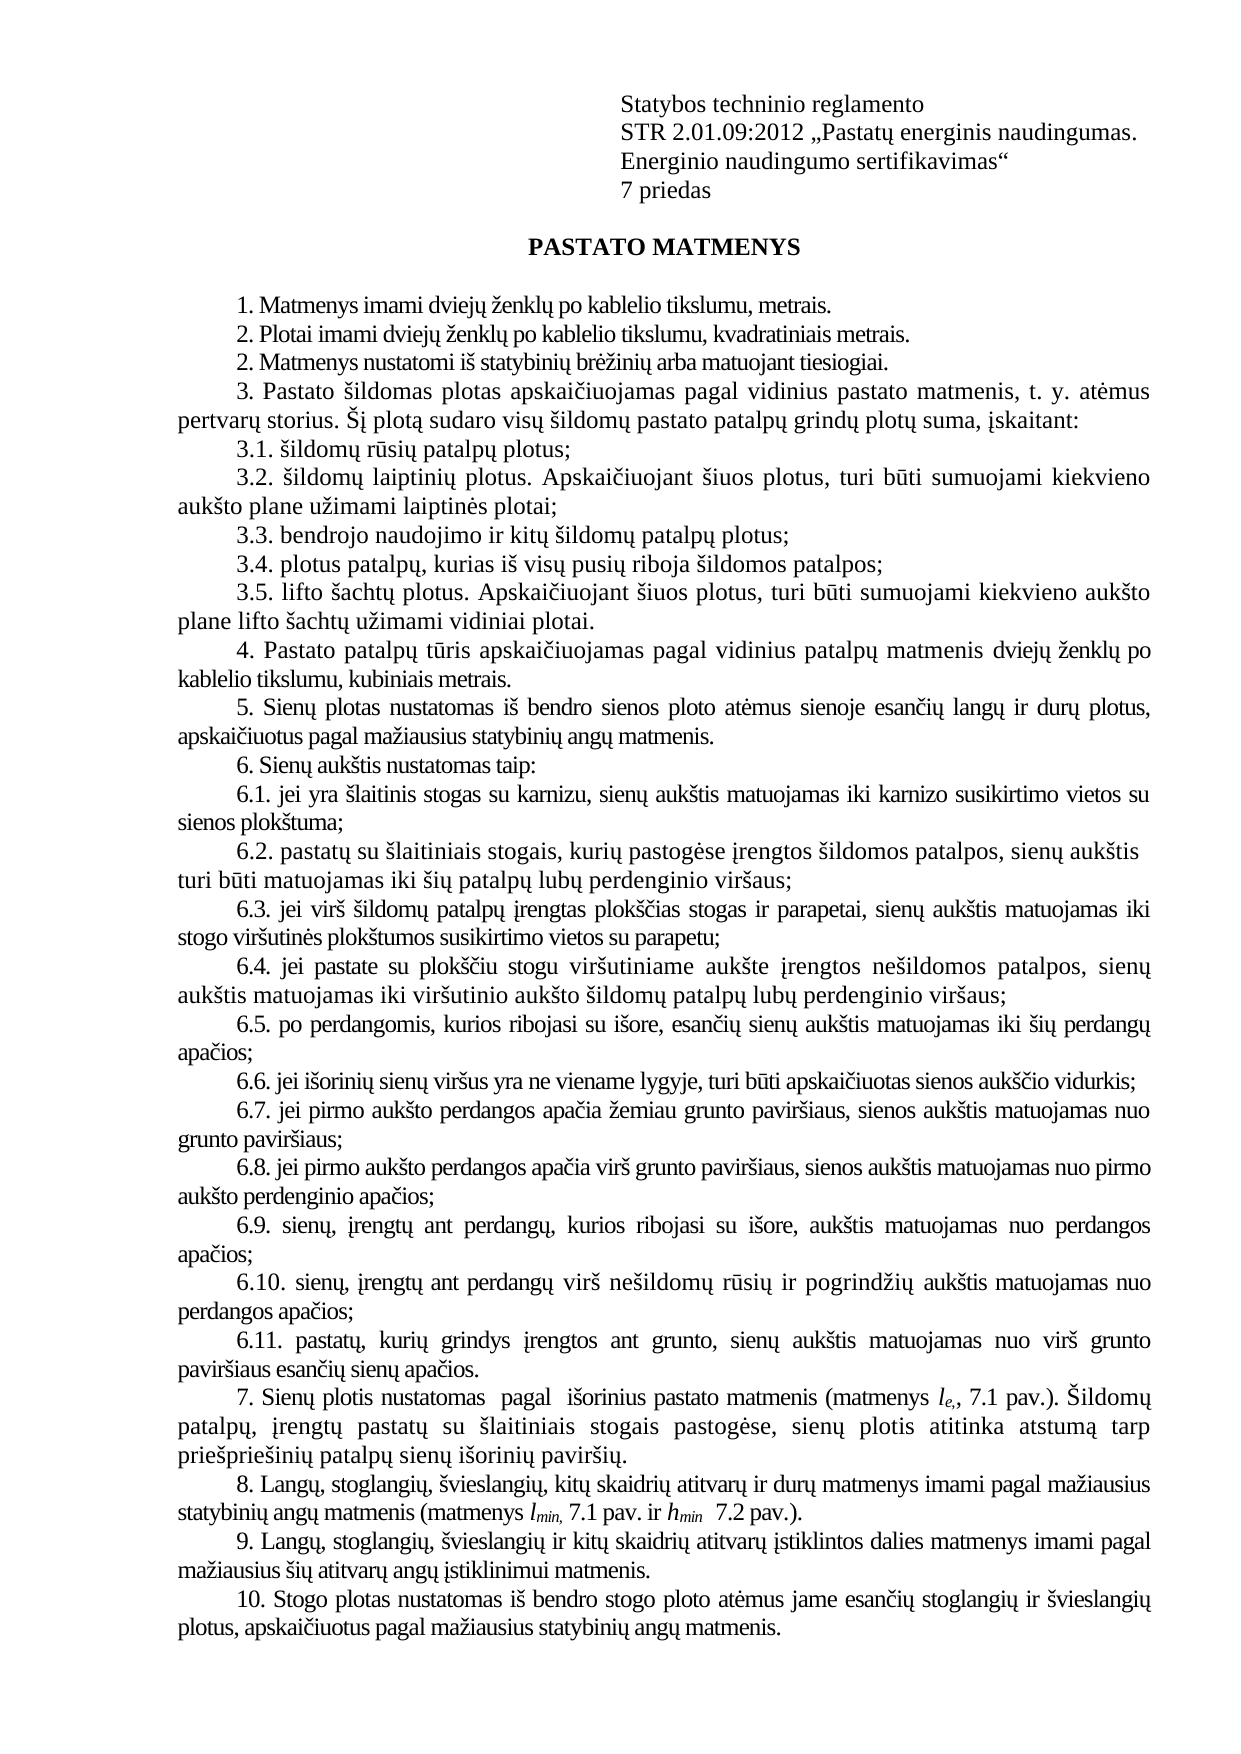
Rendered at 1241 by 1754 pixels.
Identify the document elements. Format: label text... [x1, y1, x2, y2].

text Statybos techninio reglamento [620, 89, 1151, 117]
text 6.10. sienų, įrengtų ant perdangų virš nešildomų rūsių ir pogrindžių aukštis matuojamas nuo perdangos apačios; [177, 1267, 1151, 1325]
text 3.4. plotus patalpų, kurias iš visų pusių riboja šildomos patalpos; [177, 549, 1151, 577]
text 5. Sienų plotas nustatomas iš bendro sienos ploto atėmus sienoje esančių langų ir durų plotus, apskaičiuotus pagal mažiausius statybinių angų matmenis. [177, 692, 1151, 750]
text 6.7. jei pirmo aukšto perdangos apačia žemiau grunto paviršiaus, sienos aukštis matuojamas nuo grunto paviršiaus; [177, 1095, 1151, 1152]
text 6.5. po perdangomis, kurios ribojasi su išore, esančių sienų aukštis matuojamas iki šių perdangų apačios; [177, 1009, 1151, 1066]
text 4. Pastato patalpų tūris apskaičiuojamas pagal vidinius patalpų matmenis dviejų ženklų po kablelio tikslumu, kubiniais metrais. [177, 635, 1151, 692]
text 6.4. jei pastate su plokščiu stogu viršutiniame aukšte įrengtos nešildomos patalpos, sienų aukštis matuojamas iki viršutinio aukšto šildomų patalpų lubų perdenginio viršaus; [177, 951, 1151, 1009]
text 8. Langų, stoglangių, švieslangių, kitų skaidrių atitvarų ir durų matmenys imami pagal mažiausius statybinių angų matmenis (matmenys lmin, 7.1 pav. ir hmin 7.2 pav.). [177, 1469, 1151, 1526]
text 6.6. jei išorinių sienų viršus yra ne viename lygyje, turi būti apskaičiuotas sienos aukščio vidurkis; [177, 1066, 1151, 1095]
text 3.1. šildomų rūsių patalpų plotus; [177, 434, 1151, 462]
text Energinio naudingumo sertifikavimas“ [620, 146, 1151, 175]
text 3.3. bendrojo naudojimo ir kitų šildomų patalpų plotus; [177, 520, 1151, 549]
text 10. Stogo plotas nustatomas iš bendro stogo ploto atėmus jame esančių stoglangių ir švieslangių plotus, apskaičiuotus pagal mažiausius statybinių angų matmenis. [177, 1584, 1151, 1641]
text 6.9. sienų, įrengtų ant perdangų, kurios ribojasi su išore, aukštis matuojamas nuo perdangos apačios; [177, 1210, 1151, 1267]
text 1. Matmenys imami dviejų ženklų po kablelio tikslumu, metrais. [177, 290, 1151, 319]
text 7 priedas [620, 175, 1151, 204]
text STR 2.01.09:2012 „Pastatų energinis naudingumas. [620, 117, 1151, 146]
text 6.11. pastatų, kurių grindys įrengtos ant grunto, sienų aukštis matuojamas nuo virš grunto paviršiaus esančių sienų apačios. [177, 1325, 1151, 1382]
text 2. Plotai imami dviejų ženklų po kablelio tikslumu, kvadratiniais metrais. [177, 319, 1151, 347]
text 9. Langų, stoglangių, švieslangių ir kitų skaidrių atitvarų įstiklintos dalies matmenys imami pagal mažiausius šių atitvarų angų įstiklinimui matmenis. [177, 1526, 1151, 1584]
text 6.3. jei virš šildomų patalpų įrengtas plokščias stogas ir parapetai, sienų aukštis matuojamas iki stogo viršutinės plokštumos susikirtimo vietos su parapetu; [177, 894, 1151, 951]
text PASTATO MATMENYS [177, 232, 1151, 261]
text 6.1. jei yra šlaitinis stogas su karnizu, sienų aukštis matuojamas iki karnizo susikirtimo vietos su sienos plokštuma; [177, 779, 1151, 836]
text 6.8. jei pirmo aukšto perdangos apačia virš grunto paviršiaus, sienos aukštis matuojamas nuo pirmo aukšto perdenginio apačios; [177, 1152, 1151, 1210]
text 6.2. pastatų su šlaitiniais stogais, kurių pastogėse įrengtos šildomos patalpos, sienų aukštis turi būti matuojamas iki šių patalpų lubų perdenginio viršaus; [177, 836, 1151, 894]
text 3. Pastato šildomas plotas apskaičiuojamas pagal vidinius pastato matmenis, t. y. atėmus pertvarų storius. Šį plotą sudaro visų šildomų pastato patalpų grindų plotų suma, įskaitant: [177, 376, 1151, 434]
text 7. Sienų plotis nustatomas pagal išorinius pastato matmenis (matmenys le,, 7.1 pav.). Šildomų patalpų, įrengtų pastatų su šlaitiniais stogais pastogėse, sienų plotis atitinka atstumą tarp priešpriešinių patalpų sienų išorinių paviršių. [177, 1382, 1151, 1469]
text 3.2. šildomų laiptinių plotus. Apskaičiuojant šiuos plotus, turi būti sumuojami kiekvieno aukšto plane užimami laiptinės plotai; [177, 462, 1151, 520]
text 2. Matmenys nustatomi iš statybinių brėžinių arba matuojant tiesiogiai. [177, 347, 1151, 376]
text 6. Sienų aukštis nustatomas taip: [177, 750, 1151, 779]
text 3.5. lifto šachtų plotus. Apskaičiuojant šiuos plotus, turi būti sumuojami kiekvieno aukšto plane lifto šachtų užimami vidiniai plotai. [177, 577, 1151, 635]
